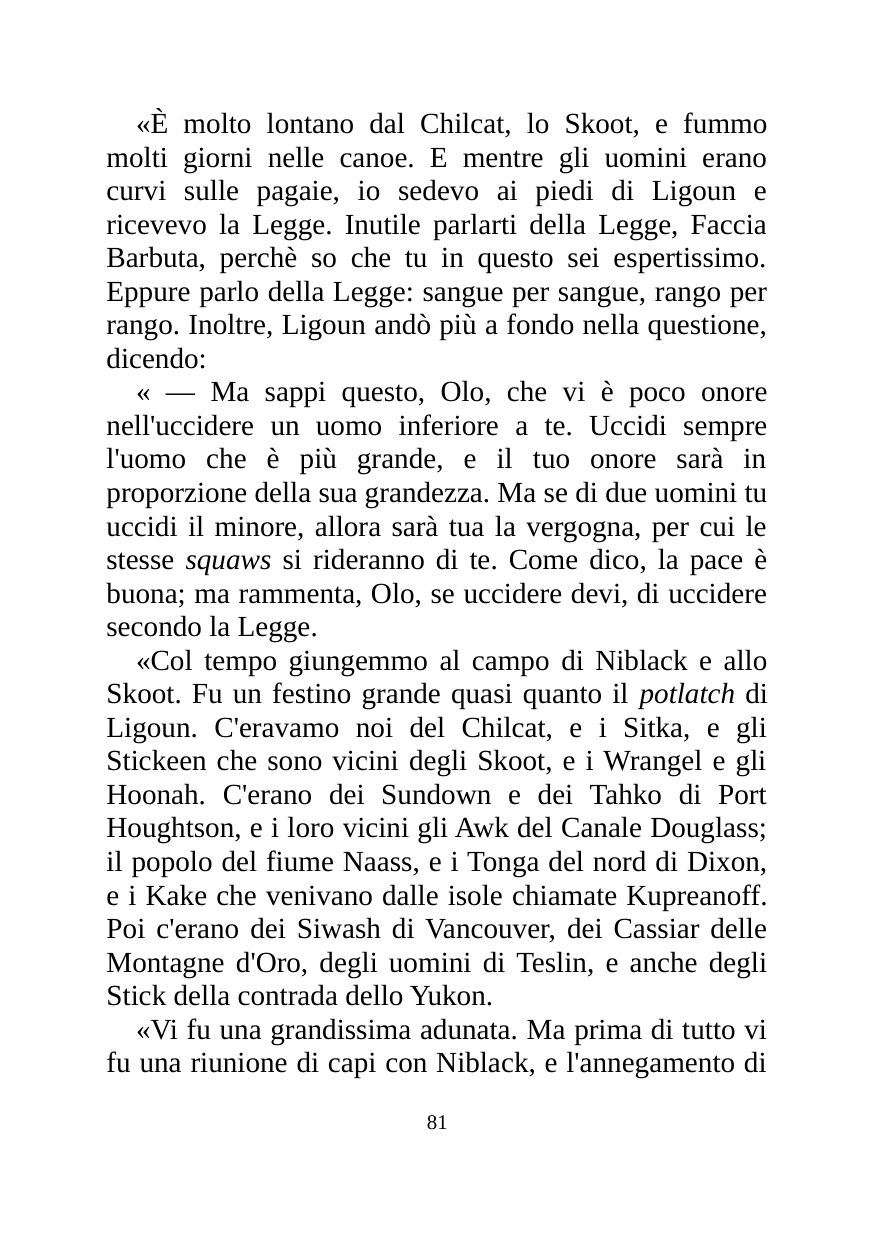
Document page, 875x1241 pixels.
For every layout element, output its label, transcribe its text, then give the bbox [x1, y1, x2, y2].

text «Vi fu una grandissima adunata. Ma prima di tutto vi fu una riunione di capi con Niblack, e l'annegamento di [106, 1012, 768, 1079]
text « — Ma sappi questo, Olo, che vi è poco onore nell'uccidere un uomo inferiore a te. Uccidi sempre l'uomo che è più grande, e il tuo onore sarà in proporzione della sua grandezza. Ma se di due uomini tu uccidi il minore, allora sarà tua la vergogna, per cui le stesse squaws si rideranno di te. Come dico, la pace è buona; ma rammenta, Olo, se uccidere devi, di uccidere secondo la Legge. [106, 374, 768, 643]
text «È molto lontano dal Chilcat, lo Skoot, e fummo molti giorni nelle canoe. E mentre gli uomini erano curvi sulle pagaie, io sedevo ai piedi di Ligoun e ricevevo la Legge. Inutile parlarti della Legge, Faccia Barbuta, perchè so che tu in questo sei espertissimo. Eppure parlo della Legge: sangue per sangue, rango per rango. Inoltre, Ligoun andò più a fondo nella questione, dicendo: [106, 106, 768, 374]
text «Col tempo giungemmo al campo di Niblack e allo Skoot. Fu un festino grande quasi quanto il potlatch di Ligoun. C'eravamo noi del Chilcat, e i Sitka, e gli Stickeen che sono vicini degli Skoot, e i Wrangel e gli Hoonah. C'erano dei Sundown e dei Tahko di Port Houghtson, e i loro vicini gli Awk del Canale Douglass; il popolo del fiume Naass, e i Tonga del nord di Dixon, e i Kake che venivano dalle isole chiamate Kupreanoff. Poi c'erano dei Siwash di Vancouver, dei Cassiar delle Montagne d'Oro, degli uomini di Teslin, e anche degli Stick della contrada dello Yukon. [106, 643, 768, 1012]
